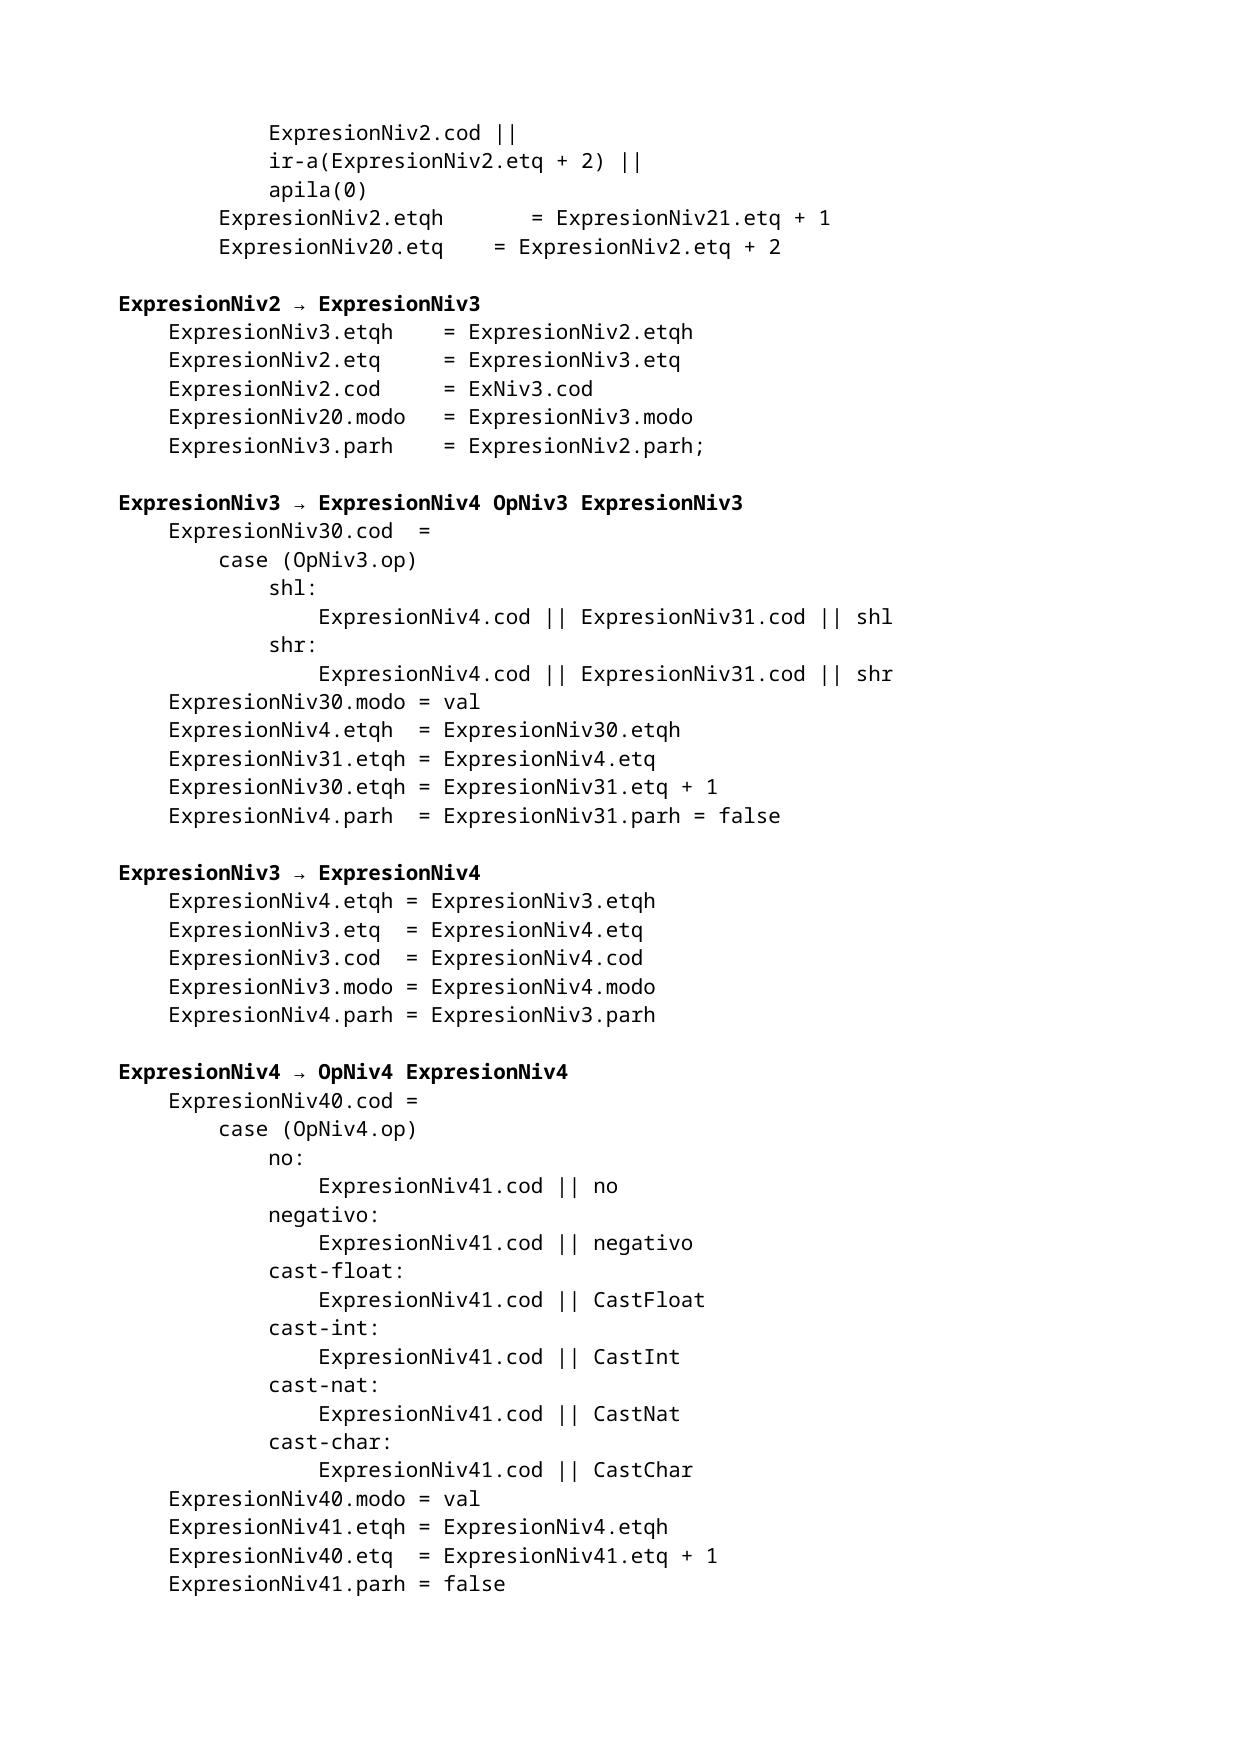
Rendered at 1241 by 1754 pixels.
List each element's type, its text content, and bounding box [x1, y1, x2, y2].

text ExpresionNiv40.cod = [118, 1086, 1122, 1114]
text ir-a(ExpresionNiv2.etq + 2) || [118, 147, 1122, 175]
text ExpresionNiv2.cod = ExNiv3.cod [118, 374, 1122, 402]
text ExpresionNiv2.etqh = ExpresionNiv21.etq + 1 [118, 203, 1122, 232]
text ExpresionNiv20.modo = ExpresionNiv3.modo [118, 402, 1122, 431]
text ExpresionNiv41.cod || CastNat [118, 1399, 1122, 1427]
text ExpresionNiv3.parh = ExpresionNiv2.parh; [118, 431, 1122, 459]
text ExpresionNiv41.cod || no [118, 1171, 1122, 1200]
text ExpresionNiv4.cod || ExpresionNiv31.cod || shr [118, 659, 1122, 687]
text case (OpNiv4.op) [118, 1114, 1122, 1143]
text ExpresionNiv30.cod = [118, 517, 1122, 545]
text ExpresionNiv4.parh = ExpresionNiv31.parh = false [118, 801, 1122, 829]
text ExpresionNiv4.parh = ExpresionNiv3.parh [118, 1000, 1122, 1029]
text ExpresionNiv3.etqh = ExpresionNiv2.etqh [118, 317, 1122, 346]
text ExpresionNiv30.modo = val [118, 687, 1122, 716]
text ExpresionNiv41.cod || CastChar [118, 1456, 1122, 1484]
text ExpresionNiv3 → ExpresionNiv4 OpNiv3 ExpresionNiv3 [118, 488, 1122, 517]
text ExpresionNiv31.etqh = ExpresionNiv4.etq [118, 744, 1122, 772]
text ExpresionNiv3 → ExpresionNiv4 [118, 858, 1122, 887]
text ExpresionNiv41.cod || negativo [118, 1228, 1122, 1257]
text ExpresionNiv4.cod || ExpresionNiv31.cod || shl [118, 602, 1122, 630]
text ExpresionNiv41.cod || CastInt [118, 1342, 1122, 1370]
text apila(0) [118, 175, 1122, 203]
text ExpresionNiv40.etq = ExpresionNiv41.etq + 1 [118, 1541, 1122, 1569]
text ExpresionNiv4 → OpNiv4 ExpresionNiv4 [118, 1057, 1122, 1086]
text ExpresionNiv41.cod || CastFloat [118, 1285, 1122, 1313]
text ExpresionNiv30.etqh = ExpresionNiv31.etq + 1 [118, 772, 1122, 801]
text ExpresionNiv40.modo = val [118, 1484, 1122, 1512]
text no: [118, 1143, 1122, 1171]
text ExpresionNiv41.etqh = ExpresionNiv4.etqh [118, 1512, 1122, 1541]
text ExpresionNiv3.etq = ExpresionNiv4.etq [118, 915, 1122, 943]
text ExpresionNiv41.parh = false [118, 1569, 1122, 1598]
text ExpresionNiv3.modo = ExpresionNiv4.modo [118, 972, 1122, 1000]
text negativo: [118, 1200, 1122, 1228]
text ExpresionNiv2 → ExpresionNiv3 [118, 289, 1122, 317]
text case (OpNiv3.op) [118, 545, 1122, 573]
text shr: [118, 630, 1122, 659]
text ExpresionNiv20.etq = ExpresionNiv2.etq + 2 [118, 232, 1122, 260]
text ExpresionNiv4.etqh = ExpresionNiv3.etqh [118, 887, 1122, 915]
text ExpresionNiv4.etqh = ExpresionNiv30.etqh [118, 716, 1122, 744]
text ExpresionNiv2.etq = ExpresionNiv3.etq [118, 346, 1122, 374]
text cast-int: [118, 1313, 1122, 1342]
text cast-float: [118, 1257, 1122, 1285]
text cast-char: [118, 1427, 1122, 1456]
text ExpresionNiv3.cod = ExpresionNiv4.cod [118, 943, 1122, 972]
text cast-nat: [118, 1370, 1122, 1399]
text ExpresionNiv2.cod || [118, 118, 1122, 147]
text shl: [118, 573, 1122, 602]
